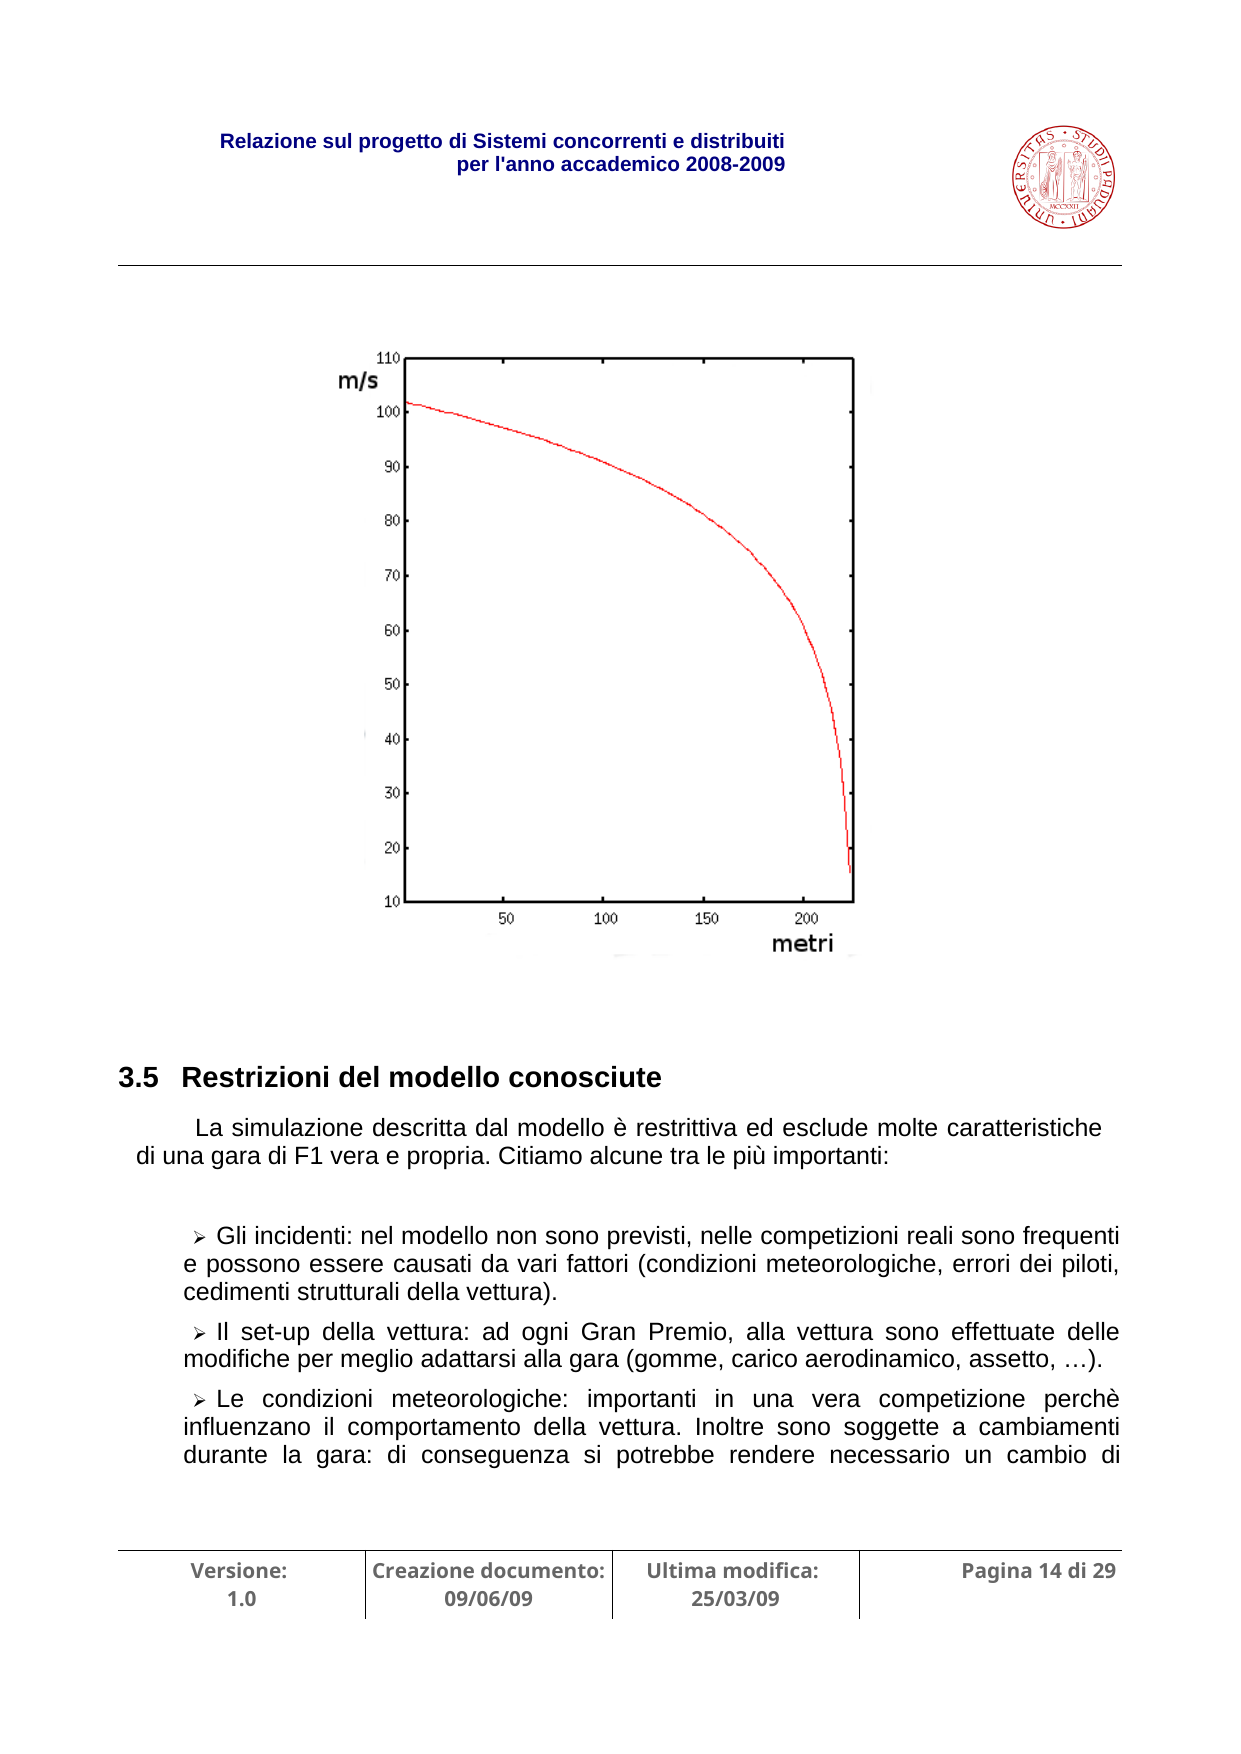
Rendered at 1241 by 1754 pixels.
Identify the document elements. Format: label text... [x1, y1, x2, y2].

list Gli incidenti: nel modello non sono previsti, nelle competizioni reali sono frequenti e possono essere causati da vari fattori (condizioni meteorologiche, errori dei piloti, cedimenti strutturali della vettura). [183, 1222, 1122, 1306]
list Le condizioni meteorologiche: importanti in una vera competizione perchè influenzano il comportamento della vettura. Inoltre sono soggette a cambiamenti durante la gara: di conseguenza si potrebbe rendere necessario un cambio di [183, 1385, 1122, 1469]
subtitle Restrizioni del modello conosciute [118, 1061, 1122, 1093]
text La simulazione descritta dal modello è restrittiva ed esclude molte caratteristiche di una gara di F1 vera e propria. Citiamo alcune tra le più importanti: [136, 1114, 1104, 1170]
picture [1010, 123, 1117, 231]
picture [325, 314, 915, 961]
list Il set-up della vettura: ad ogni Gran Premio, alla vettura sono effettuate delle modifiche per meglio adattarsi alla gara (gomme, carico aerodinamico, assetto, …). [183, 1317, 1122, 1373]
